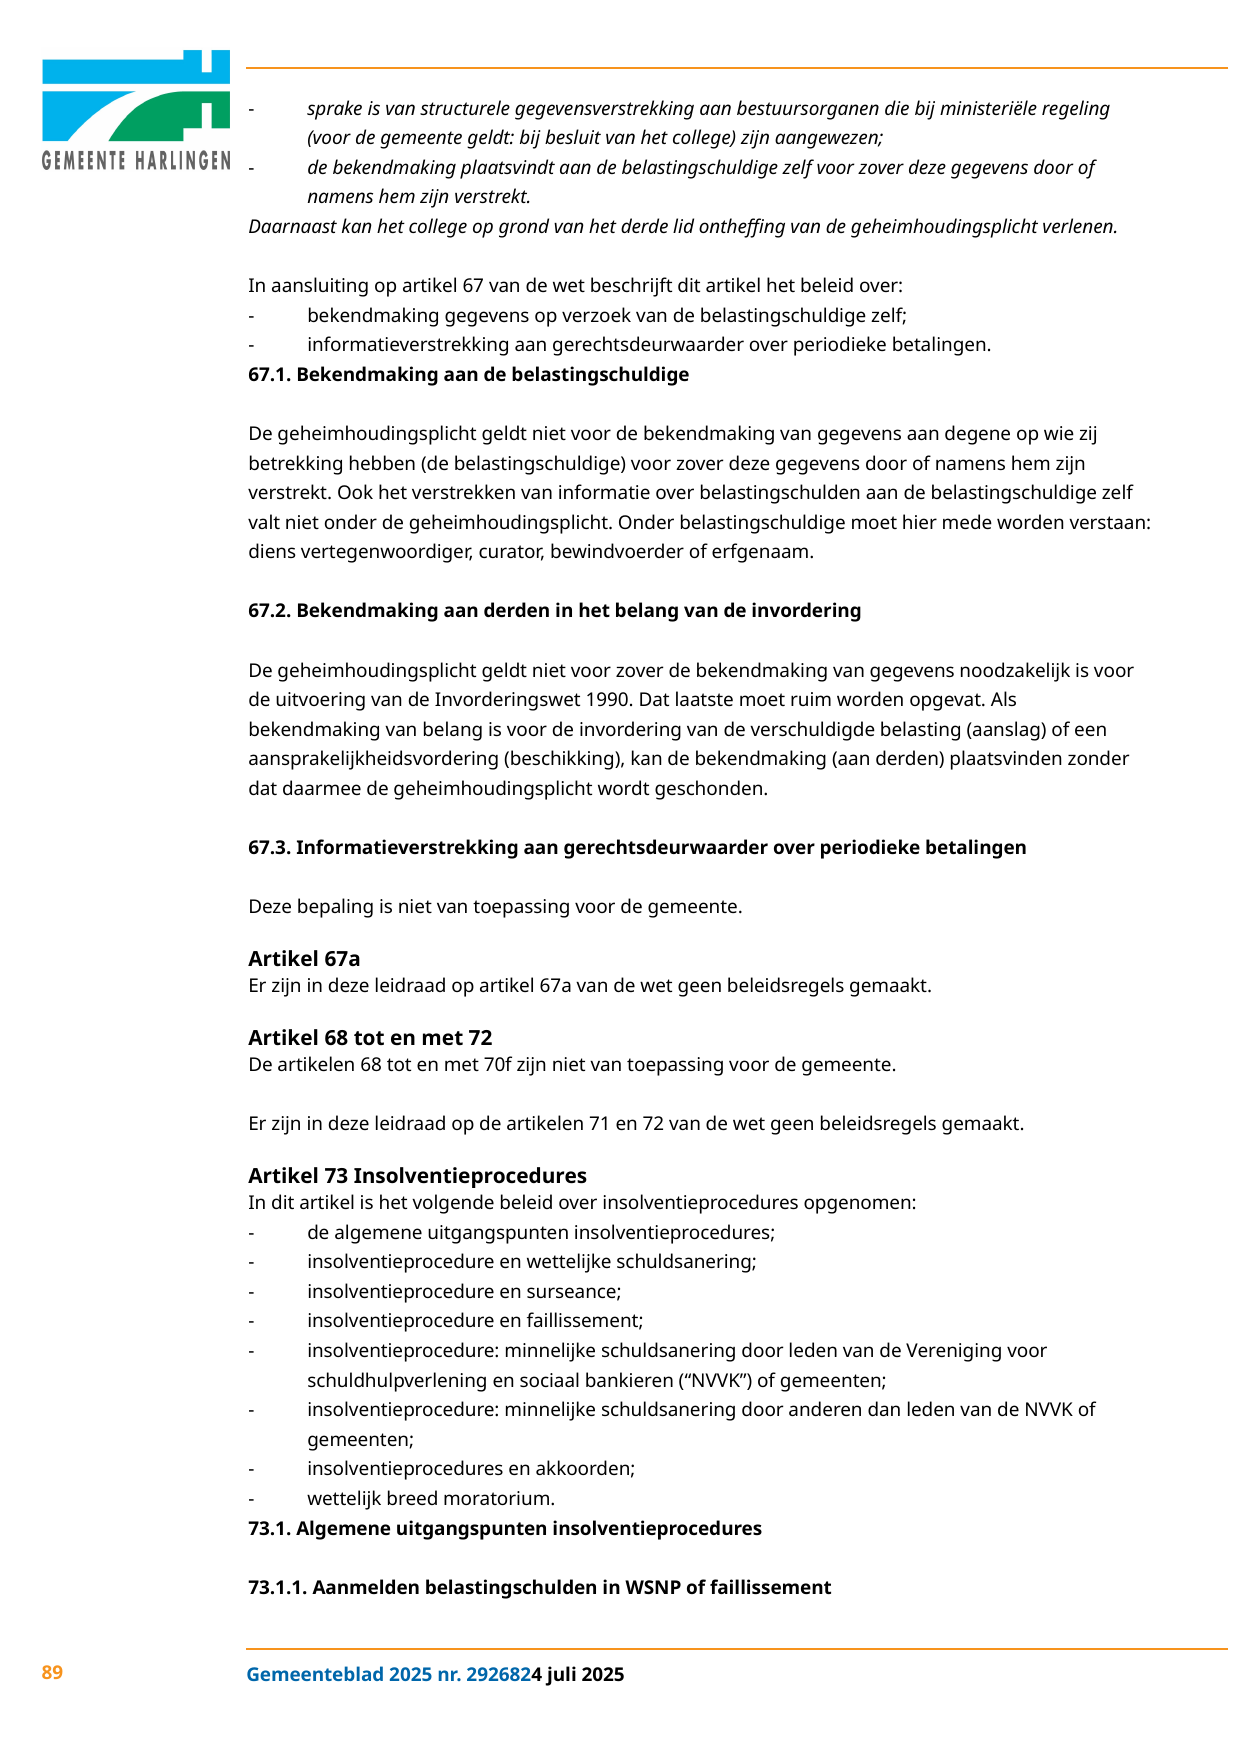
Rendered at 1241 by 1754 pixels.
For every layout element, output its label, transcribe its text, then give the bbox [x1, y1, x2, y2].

text De artikelen 68 tot en met 70f zijn niet van toepassing voor de gemeente. [248, 1051, 1152, 1077]
text Deze bepaling is niet van toepassing voor de gemeente. [248, 893, 1152, 919]
text In dit artikel is het volgende beleid over insolventieprocedures opgenomen: [248, 1189, 1152, 1215]
text Daarnaast kan het college op grond van het derde lid ontheffing van de geheimhoudingsplicht verlenen. [248, 213, 1152, 239]
text In aansluiting op artikel 67 van de wet beschrijft dit artikel het beleid over: [248, 272, 1152, 298]
text Artikel 68 tot en met 72 [248, 1023, 1152, 1051]
text De geheimhoudingsplicht geldt niet voor zover de bekendmaking van gegevens noodzakelijk is voor de uitvoering van de Invorderingswet 1990. Dat laatste moet ruim worden opgevat. Als bekendmaking van belang is voor de invordering van de verschuldigde belasting (aanslag) of een aansprakelijkheidsvordering (beschikking), kan de bekendmaking (aan derden) plaatsvinden zonder dat daarmee de geheimhoudingsplicht wordt geschonden. [248, 657, 1152, 801]
list insolventieprocedure: minnelijke schuldsanering door anderen dan leden van de NVVK of gemeenten; [248, 1396, 1152, 1452]
text Artikel 73 Insolventieprocedures [248, 1161, 1152, 1189]
text 67.1. Bekendmaking aan de belastingschuldige [248, 361, 1152, 387]
text 73.1.1. Aanmelden belastingschulden in WSNP of faillissement [248, 1574, 1152, 1599]
text De geheimhoudingsplicht geldt niet voor de bekendmaking van gegevens aan degene op wie zij betrekking hebben (de belastingschuldige) voor zover deze gegevens door of namens hem zijn verstrekt. Ook het verstrekken van informatie over belastingschulden aan de belastingschuldige zelf valt niet onder de geheimhoudingsplicht. Onder belastingschuldige moet hier mede worden verstaan: diens vertegenwoordiger, curator, bewindvoerder of erfgenaam. [248, 420, 1152, 564]
list de algemene uitgangspunten insolventieprocedures; [248, 1219, 1152, 1244]
text Er zijn in deze leidraad op artikel 67a van de wet geen beleidsregels gemaakt. [248, 972, 1152, 998]
text Artikel 67a [248, 944, 1152, 972]
list insolventieprocedures en akkoorden; [248, 1456, 1152, 1481]
list informatieverstrekking aan gerechtsdeurwaarder over periodieke betalingen. [248, 331, 1152, 357]
list de bekendmaking plaatsvindt aan de belastingschuldige zelf voor zover deze gegevens door of namens hem zijn verstrekt. [248, 154, 1152, 209]
text 73.1. Algemene uitgangspunten insolventieprocedures [248, 1515, 1152, 1540]
list wettelijk breed moratorium. [248, 1485, 1152, 1511]
list sprake is van structurele gegevensverstrekking aan bestuursorganen die bij ministeriële regeling (voor de gemeente geldt: bij besluit van het college) zijn aangewezen; [248, 95, 1152, 150]
list insolventieprocedure en faillissement; [248, 1308, 1152, 1333]
text 67.3. Informatieverstrekking aan gerechtsdeurwaarder over periodieke betalingen [248, 834, 1152, 860]
list insolventieprocedure en surseance; [248, 1278, 1152, 1304]
text Er zijn in deze leidraad op de artikelen 71 en 72 van de wet geen beleidsregels gemaakt. [248, 1110, 1152, 1136]
text 67.2. Bekendmaking aan derden in het belang van de invordering [248, 598, 1152, 623]
list bekendmaking gegevens op verzoek van de belastingschuldige zelf; [248, 302, 1152, 328]
picture [41, 47, 231, 172]
list insolventieprocedure: minnelijke schuldsanering door leden van de Vereniging voor schuldhulpverlening en sociaal bankieren (“NVVK”) of gemeenten; [248, 1337, 1152, 1392]
list insolventieprocedure en wettelijke schuldsanering; [248, 1248, 1152, 1274]
